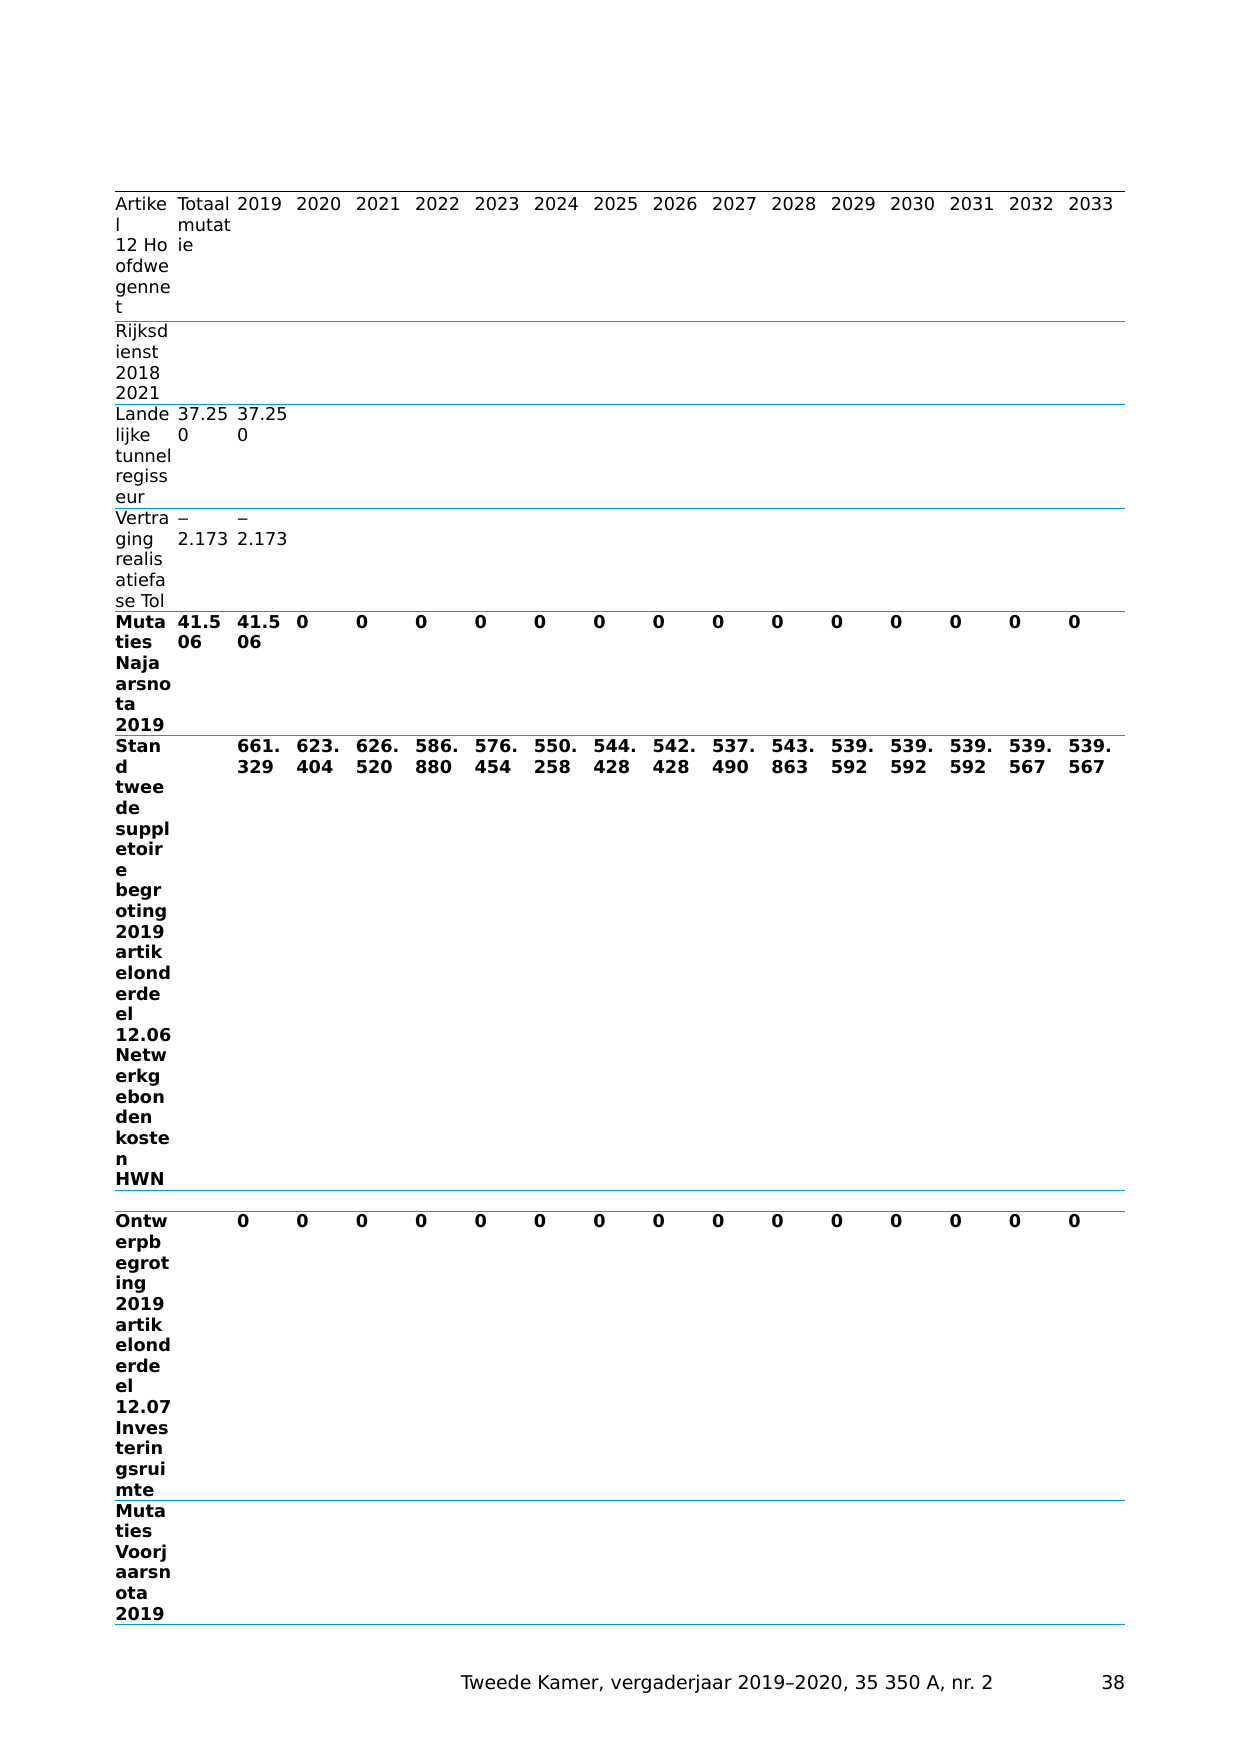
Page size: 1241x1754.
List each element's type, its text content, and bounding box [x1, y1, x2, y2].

table_cell [650, 1501, 709, 1624]
table_cell [828, 1501, 887, 1624]
table_cell [1006, 405, 1065, 507]
table_header 2028 [768, 192, 828, 321]
table_cell 0 [768, 1212, 828, 1500]
table_cell [412, 1191, 471, 1211]
table_cell [531, 322, 590, 404]
table_cell [828, 405, 887, 507]
table_cell 0 [946, 612, 1006, 735]
table_cell [234, 1501, 293, 1624]
table_cell [1065, 405, 1125, 507]
table_cell [828, 322, 887, 404]
table_cell [353, 1191, 412, 1211]
table_cell [590, 322, 649, 404]
table_cell [175, 1501, 234, 1624]
table_cell [768, 509, 828, 611]
table_cell Stand tweede suppletoire begroting 2019 artikelonderdeel 12.06 Netwerkgebonden kosten HWN [115, 736, 174, 1190]
table_cell [946, 509, 1006, 611]
table_cell 542.428 [650, 736, 709, 1190]
table_cell [531, 1501, 590, 1624]
table_cell Vertraging realisatiefase Tol [115, 509, 174, 611]
table_cell 0 [946, 1212, 1006, 1500]
table_header 2033 [1065, 192, 1125, 321]
table_cell 0 [887, 1212, 946, 1500]
table_cell 586.880 [412, 736, 471, 1190]
table_cell [175, 322, 234, 404]
table_header 2031 [946, 192, 1006, 321]
table_cell [650, 405, 709, 507]
table_header 2024 [531, 192, 590, 321]
table_cell [471, 322, 531, 404]
table_cell 661.329 [234, 736, 293, 1190]
table_cell 539.592 [887, 736, 946, 1190]
table_cell [1065, 1191, 1125, 1211]
table_cell 543.863 [768, 736, 828, 1190]
table_cell 0 [1006, 612, 1065, 735]
table_cell 0 [293, 612, 353, 735]
table_cell 0 [828, 612, 887, 735]
table_cell [531, 405, 590, 507]
table_cell [1065, 322, 1125, 404]
table_cell [531, 1191, 590, 1211]
table_cell ‒ 2.173 [234, 509, 293, 611]
table_cell [531, 509, 590, 611]
table_cell [412, 322, 471, 404]
table_cell [353, 509, 412, 611]
table_cell [590, 1501, 649, 1624]
table_cell [768, 1501, 828, 1624]
table_cell 623.404 [293, 736, 353, 1190]
table_cell 539.567 [1065, 736, 1125, 1190]
table_cell [412, 1501, 471, 1624]
table_header 2022 [412, 192, 471, 321]
table_cell [471, 1501, 531, 1624]
table_cell 0 [471, 612, 531, 735]
table_cell Mutaties Najaarsnota 2019 [115, 612, 174, 735]
table_cell 0 [471, 1212, 531, 1500]
table_cell [293, 405, 353, 507]
table_cell [946, 1191, 1006, 1211]
table_cell [946, 405, 1006, 507]
table_cell [650, 1191, 709, 1211]
table_cell [650, 322, 709, 404]
table_cell [353, 322, 412, 404]
table_cell [1065, 509, 1125, 611]
table_cell 0 [412, 612, 471, 735]
table_cell [709, 322, 768, 404]
table_cell [293, 1191, 353, 1211]
table_cell 41.506 [175, 612, 234, 735]
table_cell [115, 1191, 174, 1211]
table_header 2020 [293, 192, 353, 321]
table_cell [353, 1501, 412, 1624]
table_cell [1006, 1191, 1065, 1211]
table_header Artikel 12 Hoofdwegennet [115, 192, 174, 321]
table_cell [709, 1191, 768, 1211]
table_cell 544.428 [590, 736, 649, 1190]
table_cell [1006, 1501, 1065, 1624]
table_cell Mutaties Voorjaarsnota 2019 [115, 1501, 174, 1624]
table_cell [946, 1501, 1006, 1624]
table_header 2025 [590, 192, 649, 321]
table_header 2029 [828, 192, 887, 321]
table_cell [887, 509, 946, 611]
table_cell [293, 509, 353, 611]
table_header 2019 [234, 192, 293, 321]
table_cell 0 [1065, 612, 1125, 735]
table_header 2021 [353, 192, 412, 321]
table_cell [293, 322, 353, 404]
table_cell [175, 1212, 234, 1500]
table_cell [887, 405, 946, 507]
table_header 2027 [709, 192, 768, 321]
table_cell [887, 1501, 946, 1624]
table_cell [768, 1191, 828, 1211]
table_cell 0 [531, 612, 590, 735]
table_cell [1006, 322, 1065, 404]
table_cell 0 [412, 1212, 471, 1500]
table_cell [590, 405, 649, 507]
table_cell [946, 322, 1006, 404]
table_cell [471, 405, 531, 507]
table_cell [590, 509, 649, 611]
table_cell 0 [590, 1212, 649, 1500]
table_cell 539.567 [1006, 736, 1065, 1190]
table_cell 37.250 [175, 405, 234, 507]
table_cell Rijksdienst 2018 2021 [115, 322, 174, 404]
table_cell 0 [353, 612, 412, 735]
table_cell Landelijke tunnelregisseur [115, 405, 174, 507]
table_header 2026 [650, 192, 709, 321]
table_cell 0 [293, 1212, 353, 1500]
table_cell [175, 736, 234, 1190]
table_cell 0 [709, 612, 768, 735]
table_cell [1065, 1501, 1125, 1624]
table_cell [412, 405, 471, 507]
table_cell [768, 405, 828, 507]
table_cell [709, 1501, 768, 1624]
table_cell 0 [650, 612, 709, 735]
table_cell 576.454 [471, 736, 531, 1190]
table_cell [709, 509, 768, 611]
table_cell [471, 509, 531, 611]
table_cell 539.592 [828, 736, 887, 1190]
table_cell 0 [590, 612, 649, 735]
table_cell [234, 1191, 293, 1211]
table_cell 37.250 [234, 405, 293, 507]
table_cell [412, 509, 471, 611]
table_cell 0 [531, 1212, 590, 1500]
table_cell 550.258 [531, 736, 590, 1190]
table_cell 539.592 [946, 736, 1006, 1190]
table_cell 537.490 [709, 736, 768, 1190]
table_cell [887, 1191, 946, 1211]
table_cell [471, 1191, 531, 1211]
table_cell Ontwerpbegroting 2019 artikelonderdeel 12.07 Investeringsruimte [115, 1212, 174, 1500]
table_cell [709, 405, 768, 507]
table_cell [887, 322, 946, 404]
table_cell 0 [1006, 1212, 1065, 1500]
table_cell 0 [709, 1212, 768, 1500]
table_cell [353, 405, 412, 507]
table_header 2032 [1006, 192, 1065, 321]
table_cell 0 [887, 612, 946, 735]
table_cell [828, 509, 887, 611]
table_cell [650, 509, 709, 611]
table_cell 0 [768, 612, 828, 735]
table_cell [234, 322, 293, 404]
table_cell [768, 322, 828, 404]
table_cell [590, 1191, 649, 1211]
table_cell 0 [650, 1212, 709, 1500]
table_cell 0 [828, 1212, 887, 1500]
table_header Totaal mutatie [175, 192, 234, 321]
table_cell ‒ 2.173 [175, 509, 234, 611]
table_cell 626.520 [353, 736, 412, 1190]
table_header 2023 [471, 192, 531, 321]
table_cell 0 [1065, 1212, 1125, 1500]
table_cell 0 [234, 1212, 293, 1500]
table_cell [293, 1501, 353, 1624]
table_cell [1006, 509, 1065, 611]
table_cell [828, 1191, 887, 1211]
table_cell 0 [353, 1212, 412, 1500]
table_header 2030 [887, 192, 946, 321]
table_cell [175, 1191, 234, 1211]
table_cell 41.506 [234, 612, 293, 735]
